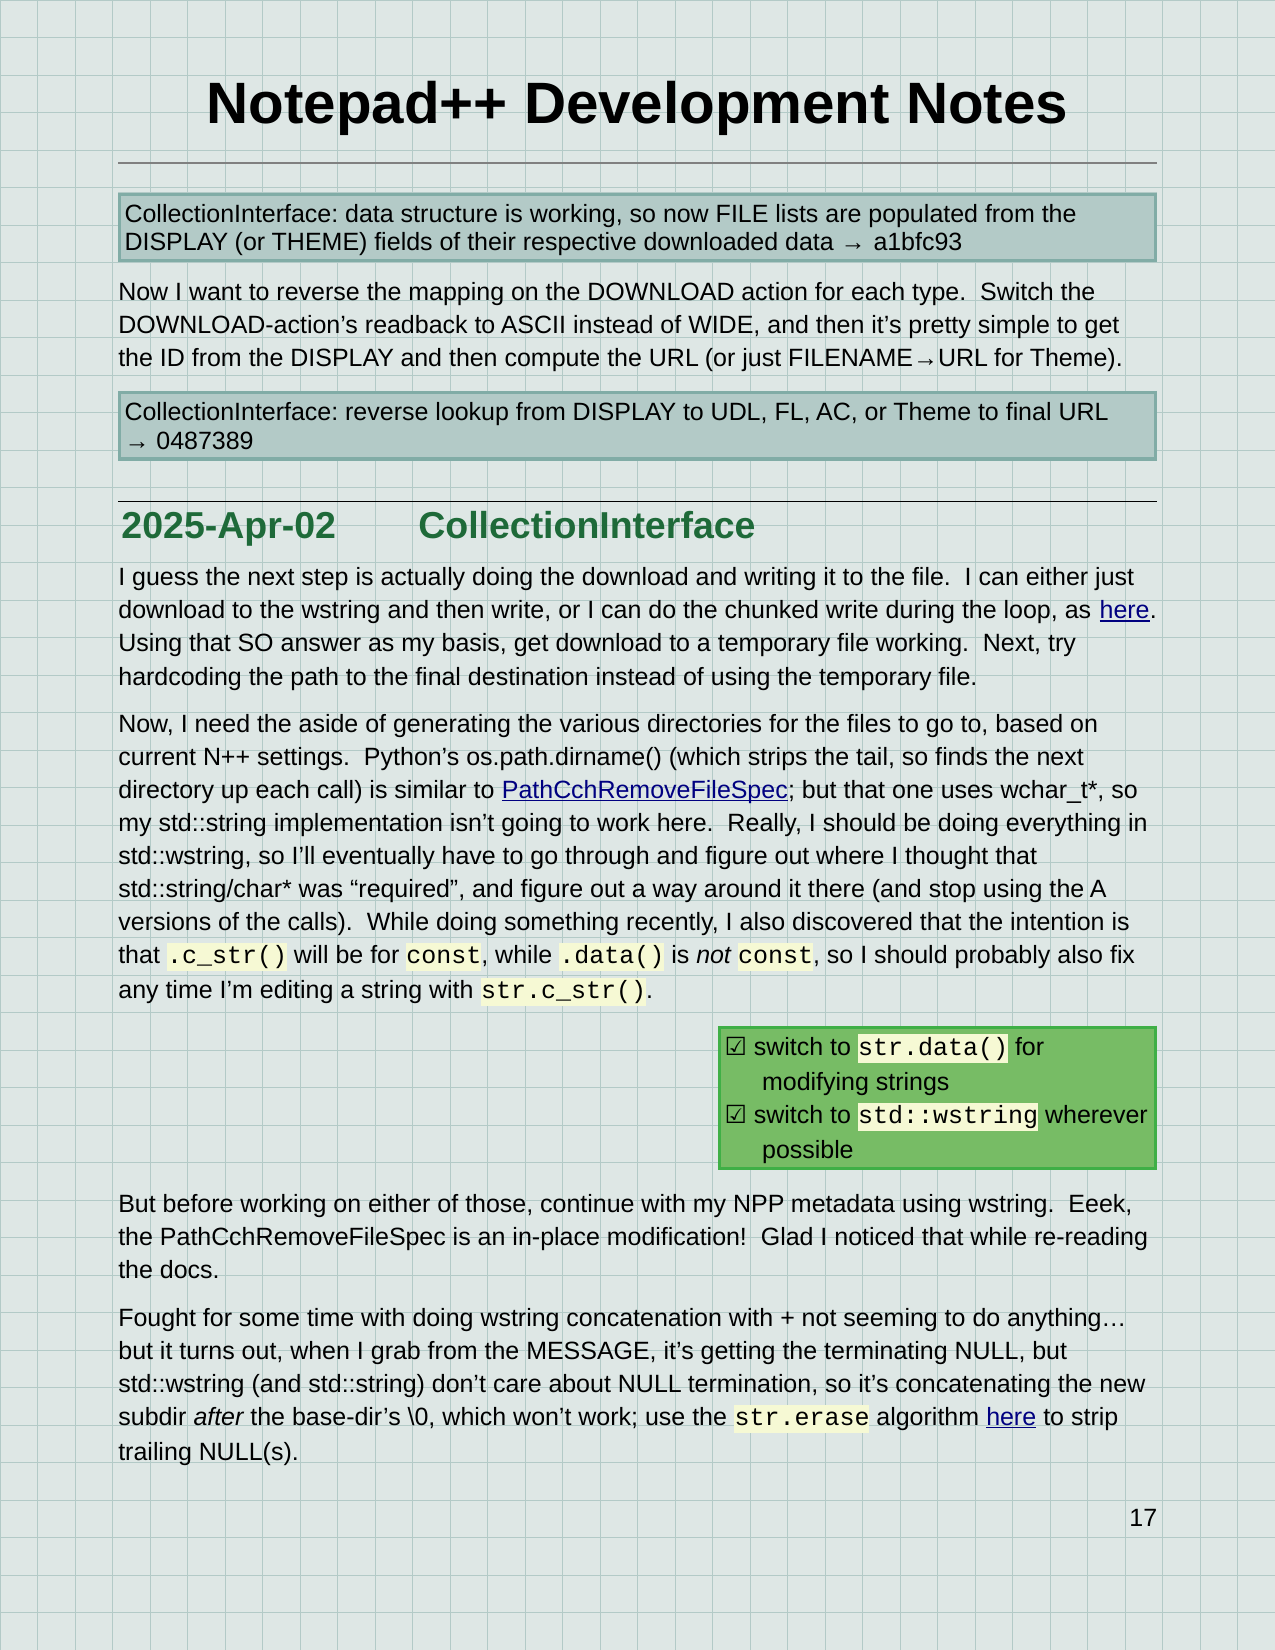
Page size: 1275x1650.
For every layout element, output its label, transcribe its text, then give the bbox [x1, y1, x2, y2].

text Fought for some time with doing wstring concatenation with + not seeming to do anything… but it turns out, when I grab from the MESSAGE, it’s getting the terminating NULL, but std::wstring (and std::string) don’t care about NULL termination, so it’s concatenating the new subdir after the base-dir’s \0, which won’t work; use the str.erase algorithm here to strip trailing NULL(s). [118, 1303, 1157, 1466]
text ☑ switch to str.data() for modifying strings [721, 1029, 1154, 1094]
text ☑ switch to std::wstring wherever possible [721, 1094, 1154, 1167]
subtitle 2025-Apr-02 CollectionInterface [118, 502, 1157, 550]
text CollectionInterface: reverse lookup from DISPLAY to UDL, FL, AC, or Theme to final URL → 0487389 [121, 394, 1154, 457]
text But before working on either of those, continue with my NPP metadata using wstring. Eeek, the PathCchRemoveFileSpec is an in-place modification! Glad I noticed that while re-reading the docs. [118, 1189, 1157, 1284]
text I guess the next step is actually doing the download and writing it to the file. I can either just download to the wstring and then write, or I can do the chunked write during the loop, as here. Using that SO answer as my basis, get download to a temporary file working. Next, try hardcoding the path to the final destination instead of using the temporary file. [118, 562, 1157, 690]
text Now, I need the aside of generating the various directories for the files to go to, based on current N++ settings. Python’s os.path.dirname() (which strips the tail, so finds the next directory up each call) is similar to PathCchRemoveFileSpec; but that one uses wchar_t*, so my std::string implementation isn’t going to work here. Really, I should be doing everything in std::wstring, so I’ll eventually have to go through and figure out where I thought that std::string/char* was “required”, and figure out a way around it there (and stop using the A versions of the calls). While doing something recently, I also discovered that the intention is that .c_str() will be for const, while .data() is not const, so I should probably also fix any time I’m editing a string with str.c_str(). [118, 709, 1157, 1006]
text Now I want to reverse the mapping on the DOWNLOAD action for each type. Switch the DOWNLOAD-action’s readback to ASCII instead of WIDE, and then it’s pretty simple to get the ID from the DISPLAY and then compute the URL (or just FILENAME→URL for Theme). [118, 277, 1157, 372]
text CollectionInterface: data structure is working, so now FILE lists are populated from the DISPLAY (or THEME) fields of their respective downloaded data → a1bfc93 [121, 196, 1154, 259]
